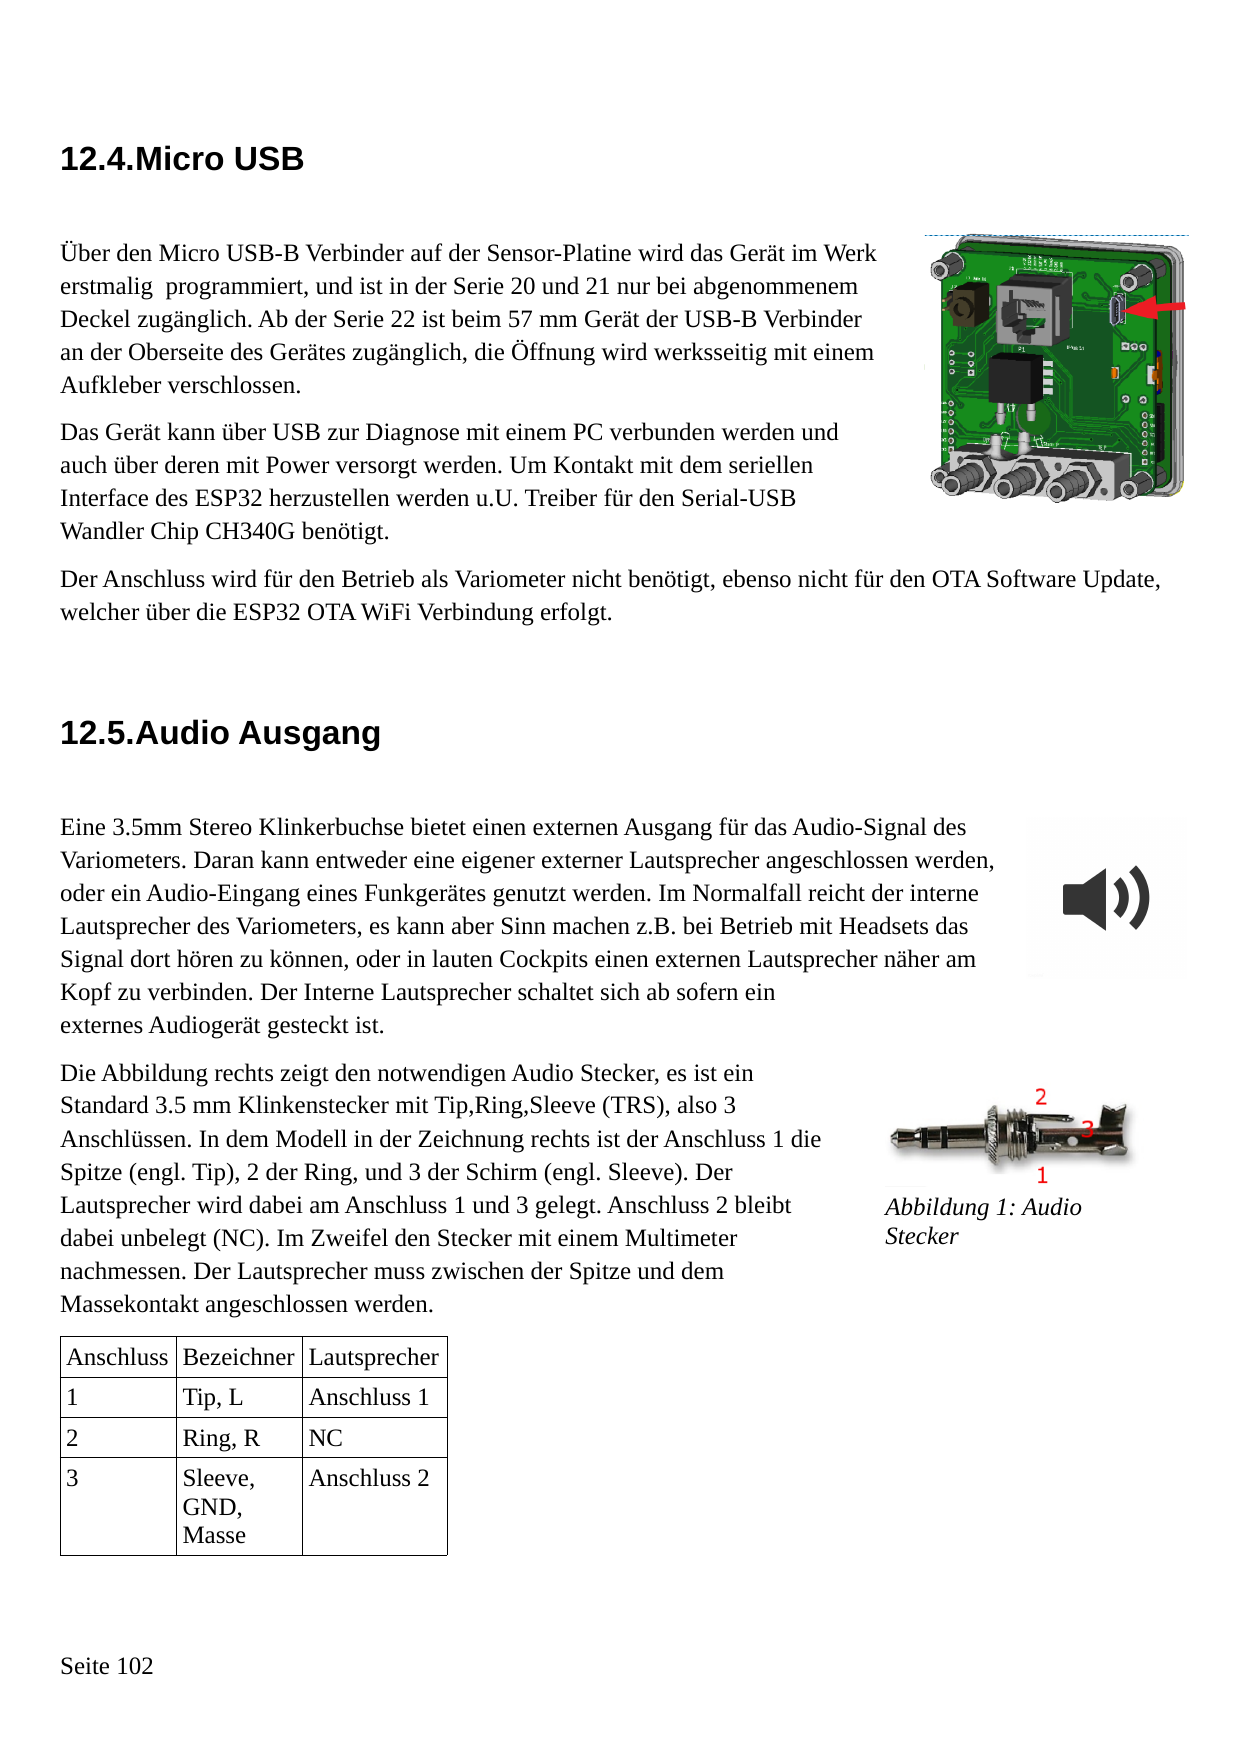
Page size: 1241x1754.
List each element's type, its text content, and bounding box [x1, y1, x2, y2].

text Das Gerät kann über USB zur Diagnose mit einem PC verbunden werden und auch über deren mit Power versorgt werden. Um Kontakt mit dem seriellen Interface des ESP32 herzustellen werden u.U. Treiber für den Serial-USB Wandler Chip CH340G benötigt. [60, 417, 1207, 545]
picture [924, 226, 1189, 505]
subtitle Micro USB [60, 139, 1207, 178]
table_cell 3 [61, 1458, 176, 1555]
table_cell Ring, R [177, 1418, 302, 1457]
text Der Anschluss wird für den Betrieb als Variometer nicht benötigt, ebenso nicht für den OTA Software Update, welcher über die ESP32 OTA WiFi Verbindung erfolgt. [60, 564, 1207, 626]
table_header Bezeichner [177, 1337, 302, 1377]
table_cell 2 [61, 1418, 176, 1457]
table_cell Tip, L [177, 1378, 302, 1417]
table_cell NC [303, 1418, 447, 1457]
picture [885, 1068, 1144, 1187]
text Die Abbildung rechts zeigt den notwendigen Audio Stecker, es ist ein Standard 3.5 mm Klinkenstecker mit Tip,Ring,Sleeve (TRS), also 3 Anschlüssen. In dem Modell in der Zeichnung rechts ist der Anschluss 1 die Spitze (engl. Tip), 2 der Ring, und 3 der Schirm (engl. Sleeve). Der Lautsprecher wird dabei am Anschluss 1 und 3 gelegt. Anschluss 2 bleibt dabei unbelegt (NC). Im Zweifel den Stecker mit einem Multimeter nachmessen. Der Lautsprecher muss zwischen der Spitze und dem Massekontakt angeschlossen werden. [60, 1056, 1207, 1317]
table_header Anschluss [61, 1337, 176, 1377]
text Abbildung 1: Audio Stecker [885, 1187, 1144, 1250]
table_header Lautsprecher [303, 1337, 447, 1377]
table_cell 1 [61, 1378, 176, 1417]
picture [1025, 817, 1187, 979]
table_cell Anschluss 1 [303, 1378, 447, 1417]
table_cell Anschluss 2 [303, 1458, 447, 1555]
text Eine 3.5mm Stereo Klinkerbuchse bietet einen externen Ausgang für das Audio-Signal des Variometers. Daran kann entweder eine eigener externer Lautsprecher angeschlossen werden, oder ein Audio-Eingang eines Funkgerätes genutzt werden. Im Normalfall reicht der interne Lautsprecher des Variometers, es kann aber Sinn machen z.B. bei Betrieb mit Headsets das Signal dort hören zu können, oder in lauten Cockpits einen externen Lautsprecher näher am Kopf zu verbinden. Der Interne Lautsprecher schaltet sich ab sofern ein externes Audiogerät gesteckt ist. [60, 812, 1207, 1039]
table_cell Sleeve, GND, Masse [177, 1458, 302, 1555]
subtitle Audio Ausgang [60, 713, 1207, 752]
text Über den Micro USB-B Verbinder auf der Sensor-Platine wird das Gerät im Werk erstmalig programmiert, und ist in der Serie 20 und 21 nur bei abgenommenem Deckel zugänglich. Ab der Serie 22 ist beim 57 mm Gerät der USB-B Verbinder an der Oberseite des Gerätes zugänglich, die Öffnung wird werksseitig mit einem Aufkleber verschlossen. [60, 238, 924, 398]
